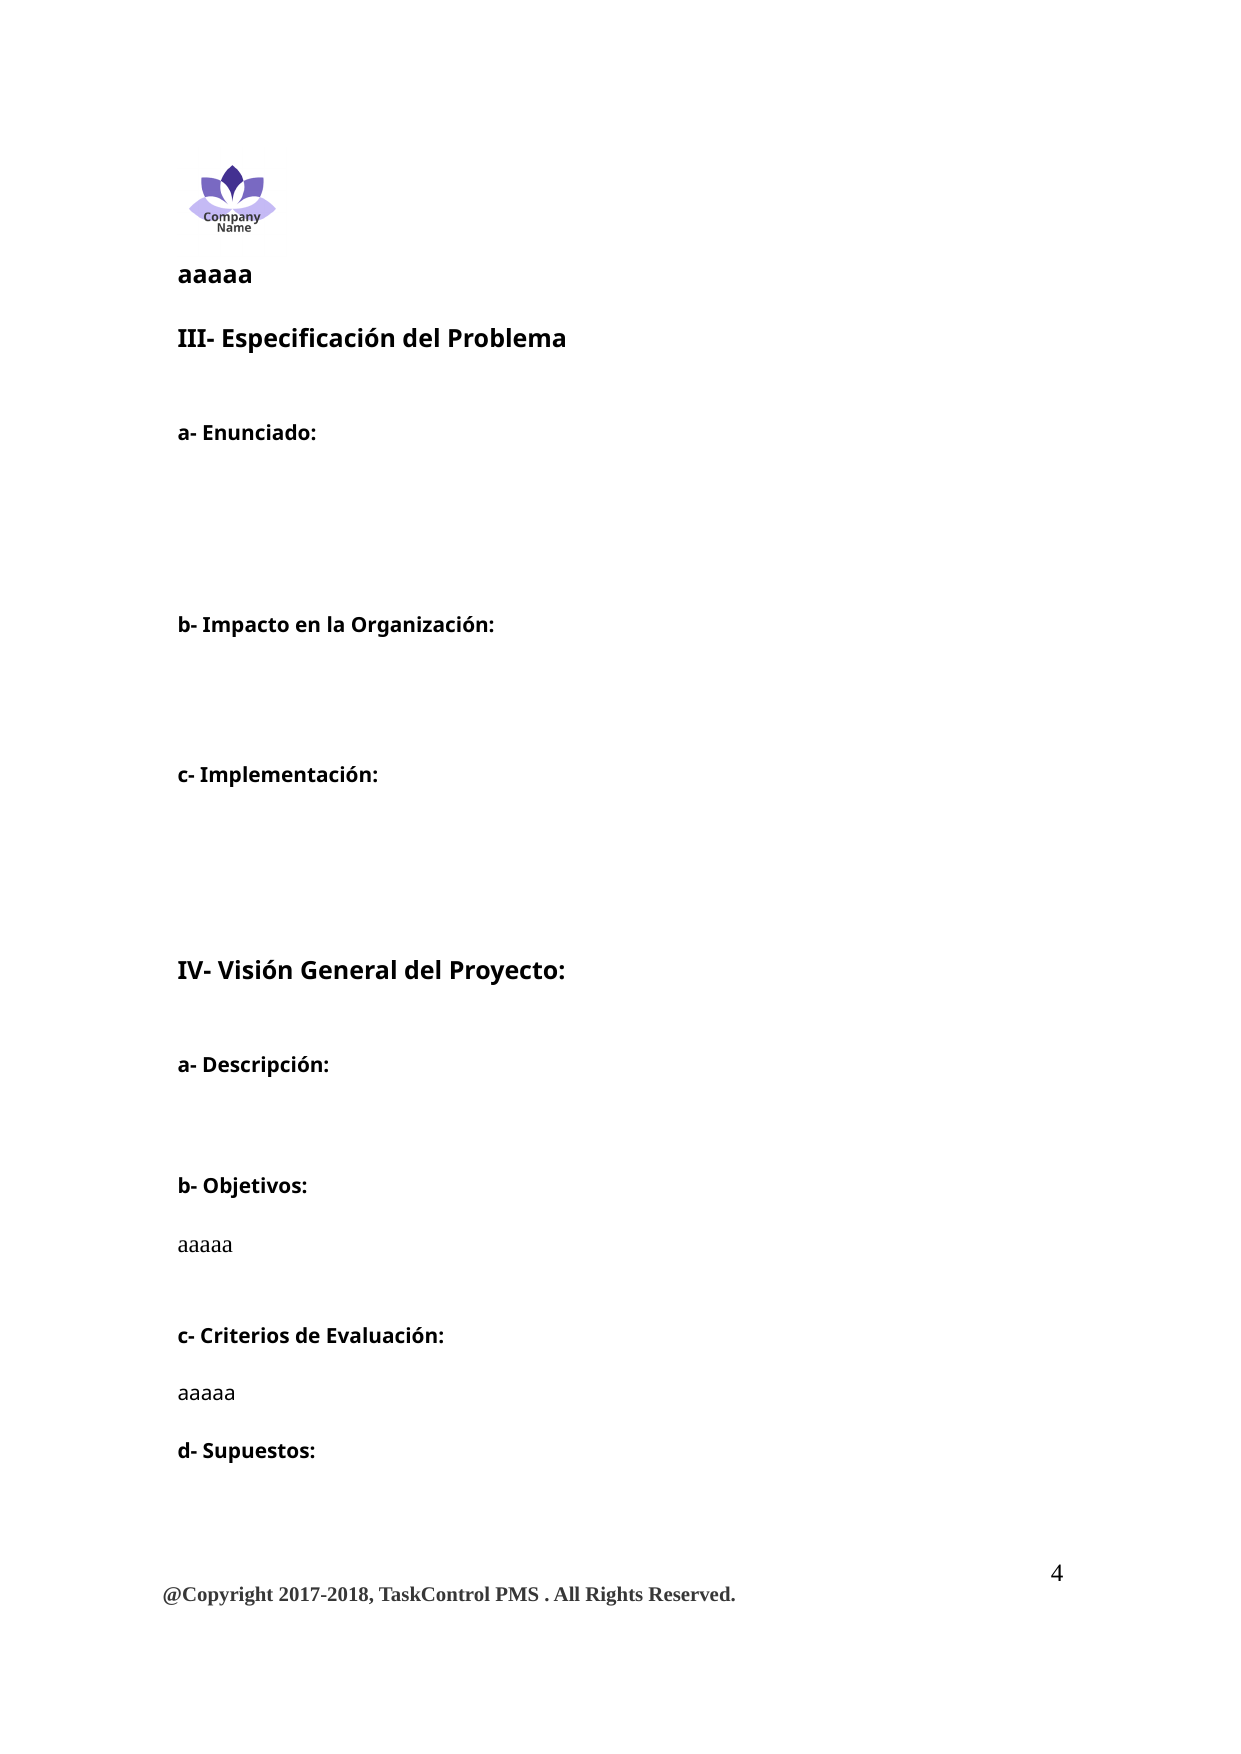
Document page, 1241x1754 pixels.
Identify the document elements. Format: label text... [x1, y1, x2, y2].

subtitle d- Supuestos: [177, 1436, 1063, 1464]
subtitle IV- Visión General del Proyecto: [177, 953, 1063, 1021]
subtitle III- Especificación del Problema [177, 320, 1063, 388]
subtitle a- Enunciado: [177, 418, 1063, 474]
subtitle c- Implementación: [177, 760, 1063, 817]
text aaaaa [177, 257, 1063, 291]
text aaaaa [177, 1229, 1063, 1258]
subtitle b- Impacto en la Organización: [177, 610, 1063, 667]
subtitle b- Objetivos: [177, 1171, 1063, 1200]
picture [177, 147, 287, 257]
text aaaaa [177, 1378, 1063, 1407]
subtitle c- Criterios de Evaluación: [177, 1321, 1063, 1349]
subtitle a- Descripción: [177, 1050, 1063, 1078]
